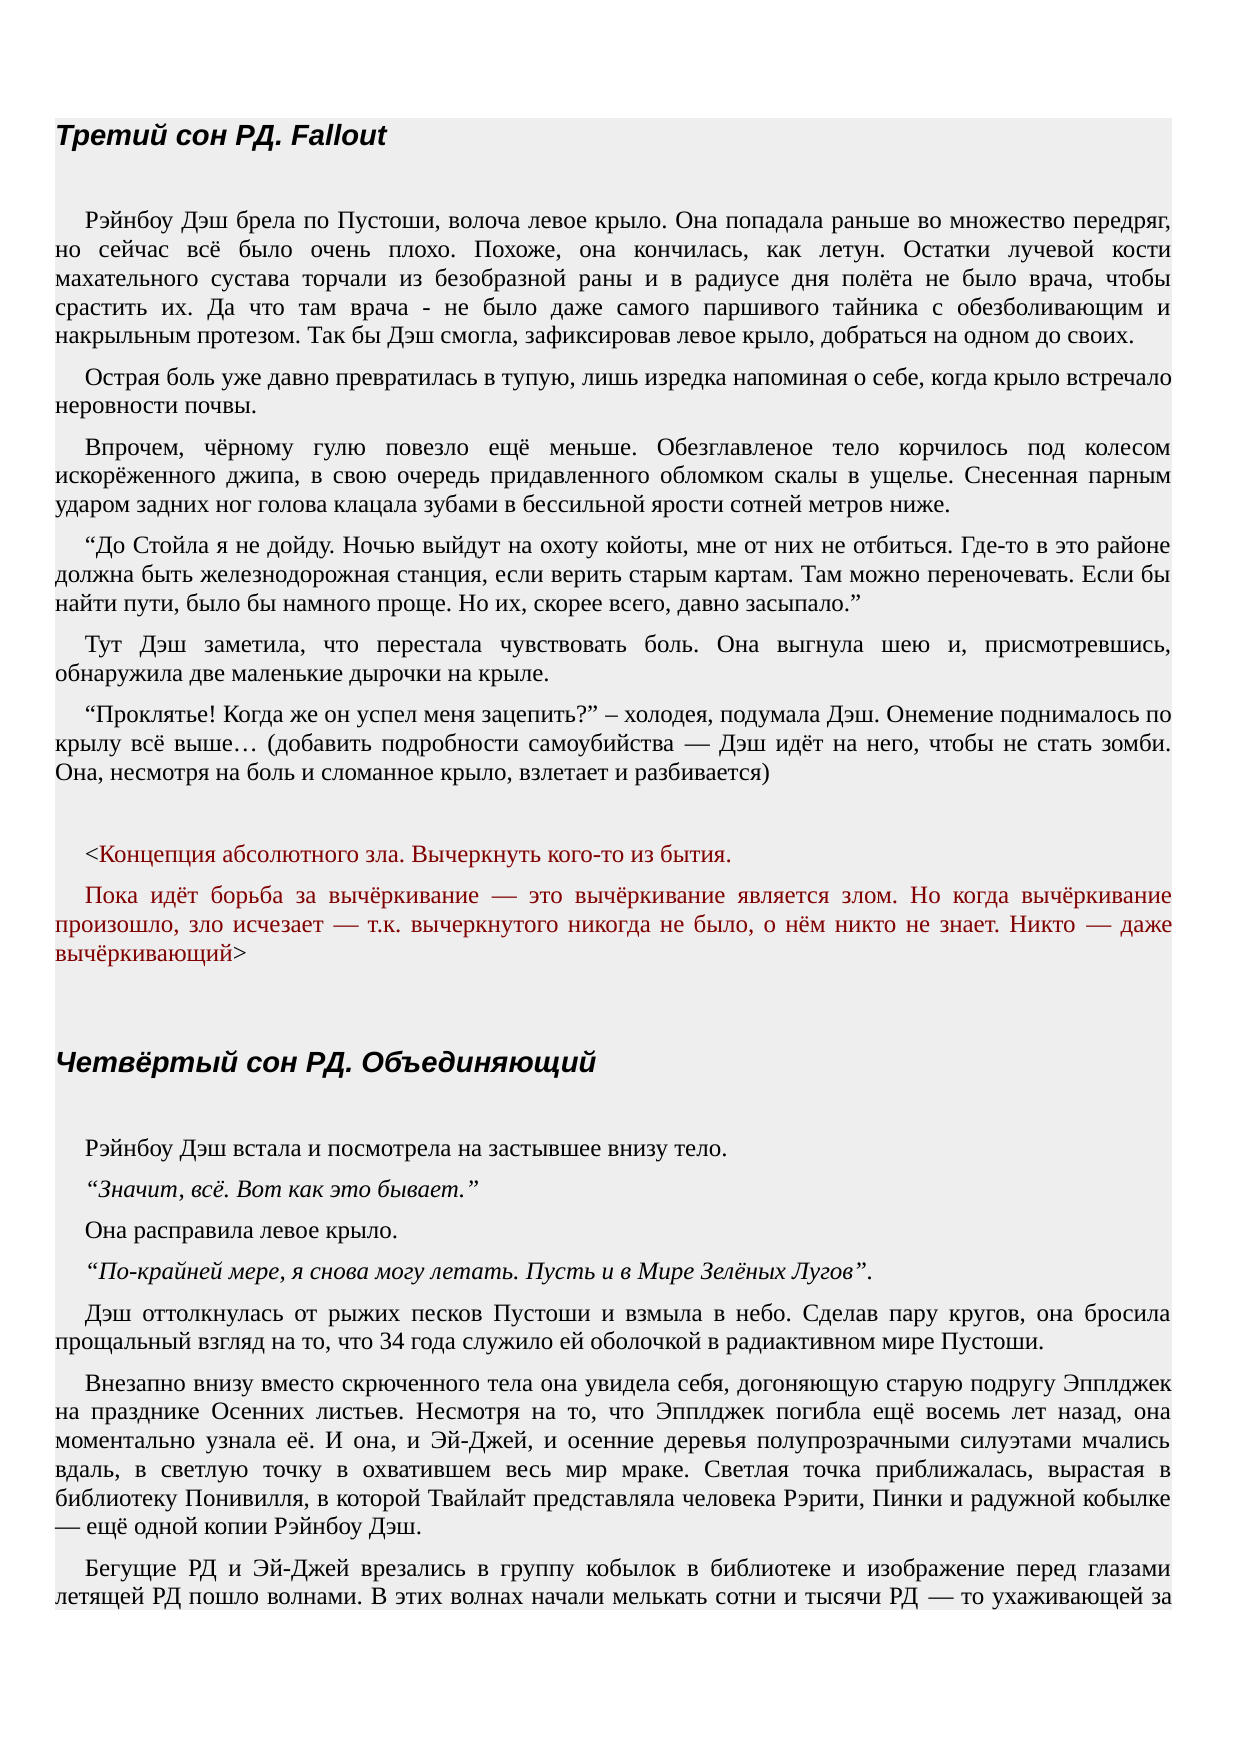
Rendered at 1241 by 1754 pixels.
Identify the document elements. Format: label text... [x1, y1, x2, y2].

text Впрочем, чёрному гулю повезло ещё меньше. Обезглавленое тело корчилось под колесом искорёженного джипа, в свою очередь придавленного обломком скалы в ущелье. Снесенная парным ударом задних ног голова клацала зубами в бессильной ярости сотней метров ниже. [55, 432, 1172, 518]
text Бегущие РД и Эй-Джей врезались в группу кобылок в библиотеке и изображение перед глазами летящей РД пошло волнами. В этих волнах начали мелькать сотни и тысячи РД — то ухаживающей за [55, 1553, 1172, 1610]
text Дэш оттолкнулась от рыжих песков Пустоши и взмыла в небо. Сделав пару кругов, она бросила прощальный взгляд на то, что 34 года служило ей оболочкой в радиактивном мире Пустоши. [55, 1298, 1172, 1355]
text “До Стойла я не дойду. Ночью выйдут на охоту койоты, мне от них не отбиться. Где-то в это районе должна быть железнодорожная станция, если верить старым картам. Там можно переночевать. Если бы найти пути, было бы намного проще. Но их, скорее всего, давно засыпало.” [55, 530, 1172, 617]
text Рэйнбоу Дэш встала и посмотрела на застывшее внизу тело. [55, 1133, 1172, 1161]
subtitle Четвёртый сон РД. Объединяющий [55, 1045, 1172, 1079]
text “По-крайней мере, я снова могу летать. Пусть и в Мире Зелёных Лугов”. [55, 1256, 1172, 1285]
subtitle Третий сон РД. Fallout [55, 118, 1172, 152]
text Она расправила левое крыло. [55, 1215, 1172, 1244]
text Тут Дэш заметила, что перестала чувствовать боль. Она выгнула шею и, присмотревшись, обнаружила две маленькие дырочки на крыле. [55, 629, 1172, 687]
text Пока идёт борьба за вычёркивание — это вычёркивание является злом. Но когда вычёркивание произошло, зло исчезает — т.к. вычеркнутого никогда не было, о нём никто не знает. Никто — даже вычёркивающий> [55, 880, 1172, 967]
text Рэйнбоу Дэш брела по Пустоши, волоча левое крыло. Она попадала раньше во множество передряг, но сейчас всё было очень плохо. Похоже, она кончилась, как летун. Остатки лучевой кости махательного сустава торчали из безобразной раны и в радиусе дня полёта не было врача, чтобы срастить их. Да что там врача - не было даже самого паршивого тайника с обезболивающим и накрыльным протезом. Так бы Дэш смогла, зафиксировав левое крыло, добраться на одном до своих. [55, 205, 1172, 349]
text Острая боль уже давно превратилась в тупую, лишь изредка напоминая о себе, когда крыло встречало неровности почвы. [55, 362, 1172, 419]
text “Проклятье! Когда же он успел меня зацепить?” – холодея, подумала Дэш. Онемение поднималось по крылу всё выше… (добавить подробности самоубийства — Дэш идёт на него, чтобы не стать зомби. Она, несмотря на боль и сломанное крыло, взлетает и разбивается) [55, 699, 1172, 785]
text <Концепция абсолютного зла. Вычеркнуть кого-то из бытия. [55, 839, 1172, 868]
text Внезапно внизу вместо скрюченного тела она увидела себя, догоняющую старую подругу Эпплджек на празднике Осенних листьев. Несмотря на то, что Эпплджек погибла ещё восемь лет назад, она моментально узнала её. И она, и Эй-Джей, и осенние деревья полупрозрачными силуэтами мчались вдаль, в светлую точку в охватившем весь мир мраке. Светлая точка приближалась, вырастая в библиотеку Понивилля, в которой Твайлайт представляла человека Рэрити, Пинки и радужной кобылке — ещё одной копии Рэйнбоу Дэш. [55, 1368, 1172, 1540]
text “Значит, всё. Вот как это бывает.” [55, 1174, 1172, 1203]
